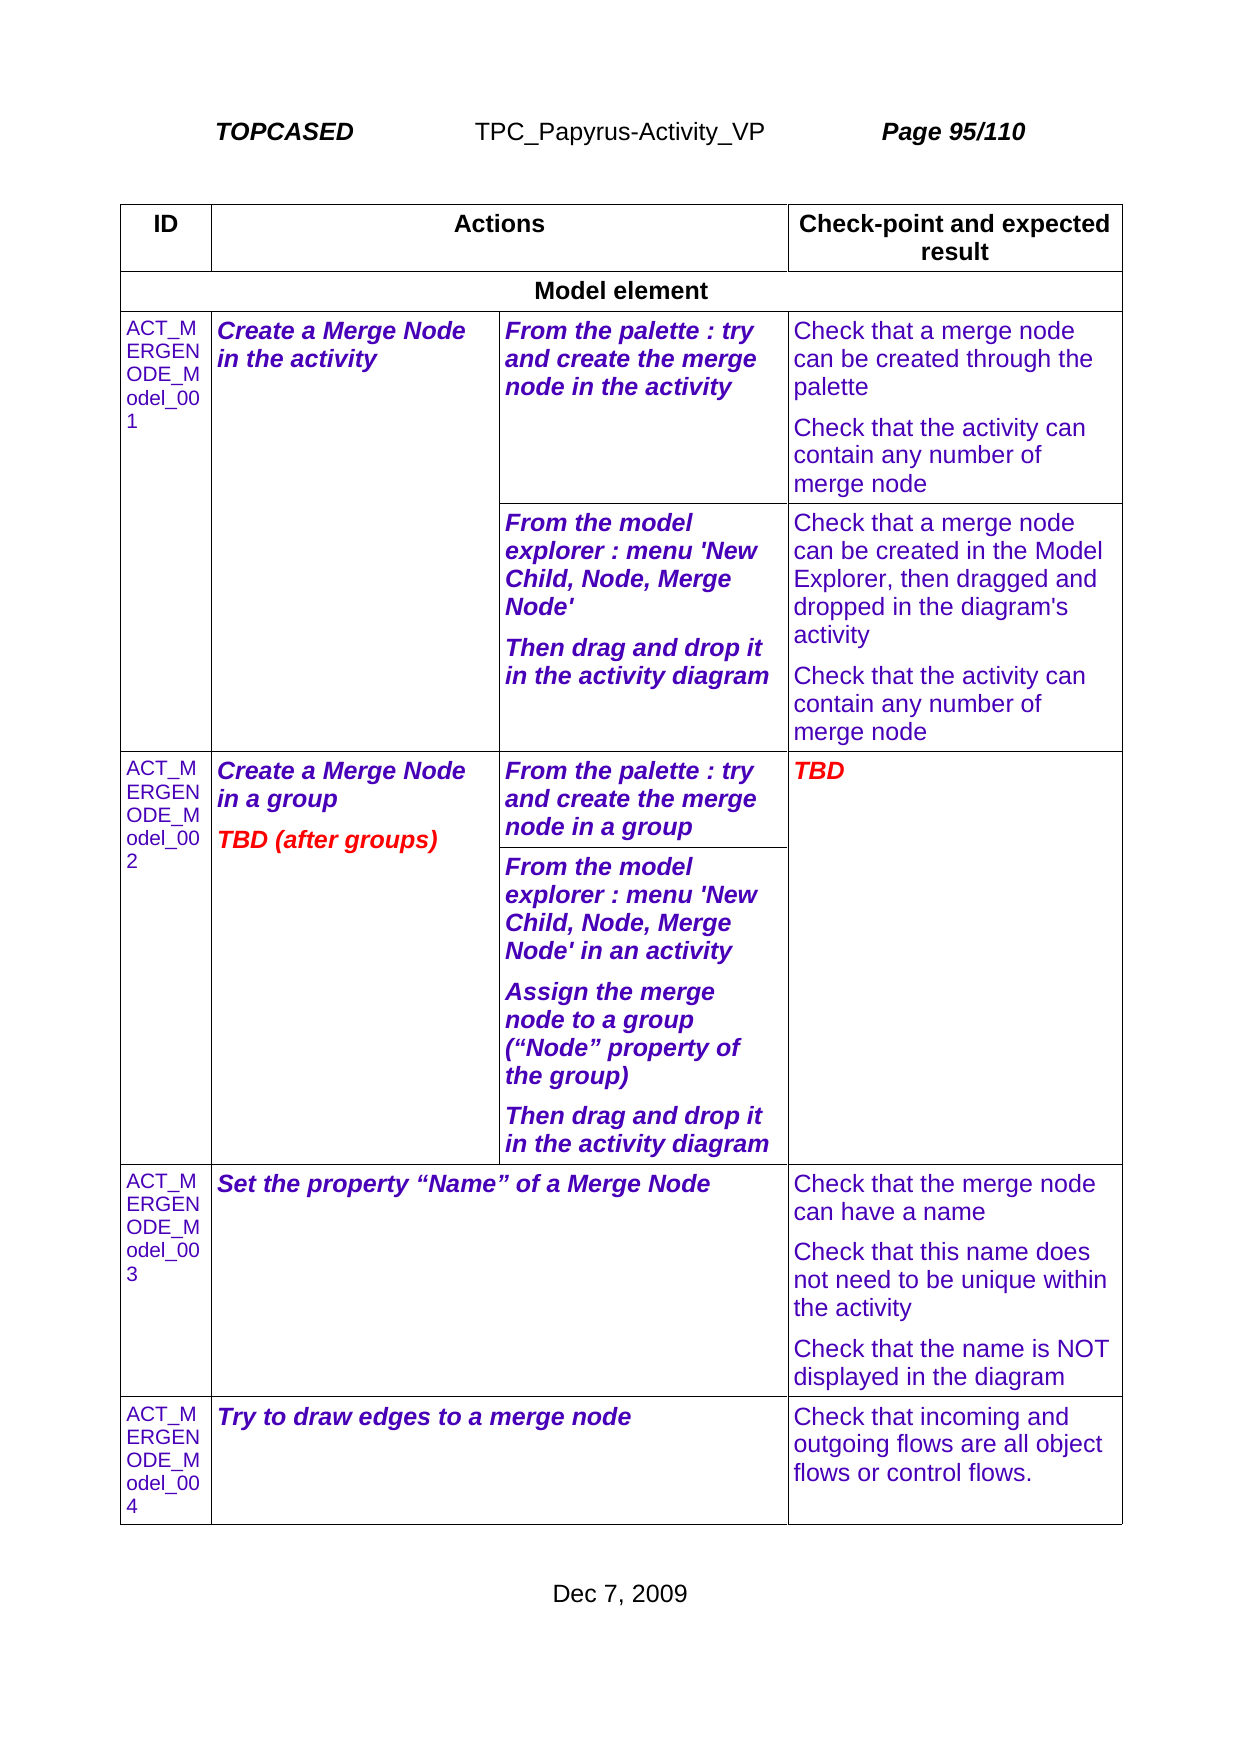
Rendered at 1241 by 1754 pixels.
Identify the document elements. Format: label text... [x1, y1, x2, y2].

table_cell From the palette : try and create the merge node in the activity [500, 312, 787, 503]
table_cell Set the property “Name” of a Merge Node [212, 1165, 787, 1396]
table_cell ACT_MERGENODE_Model_004 [121, 1397, 211, 1524]
table_cell ACT_MERGENODE_Model_003 [121, 1165, 211, 1396]
table_header ID [121, 205, 211, 271]
table_cell Create a Merge Node in the activity [212, 312, 499, 751]
table_header Check-point and expected result [789, 205, 1122, 271]
table_cell Model element [121, 272, 1122, 311]
table_cell Check that a merge node can be created through the palette Check that the activity can contain any number of merge node [789, 312, 1122, 503]
table_header Actions [212, 205, 787, 271]
table_cell Check that incoming and outgoing flows are all object flows or control flows. [789, 1397, 1122, 1524]
table_cell ACT_MERGENODE_Model_002 [121, 752, 211, 1164]
table_cell Check that the merge node can have a name Check that this name does not need to be unique within the activity Check that the name is NOT displayed in the diagram [789, 1165, 1122, 1396]
table_cell Check that a merge node can be created in the Model Explorer, then dragged and dropped in the diagram's activity Check that the activity can contain any number of merge node [789, 504, 1122, 751]
table_cell ACT_MERGENODE_Model_001 [121, 312, 211, 751]
table_cell TBD [789, 752, 1122, 1164]
table_cell Try to draw edges to a merge node [212, 1397, 787, 1524]
table_cell From the model explorer : menu 'New Child, Node, Merge Node' in an activity Assign the merge node to a group (“Node” property of the group) Then drag and drop it in the activity diagram [500, 848, 787, 1164]
table_cell From the model explorer : menu 'New Child, Node, Merge Node' Then drag and drop it in the activity diagram [500, 504, 787, 751]
table_cell Create a Merge Node in a group TBD (after groups) [212, 752, 499, 1164]
table_cell From the palette : try and create the merge node in a group [500, 752, 787, 847]
